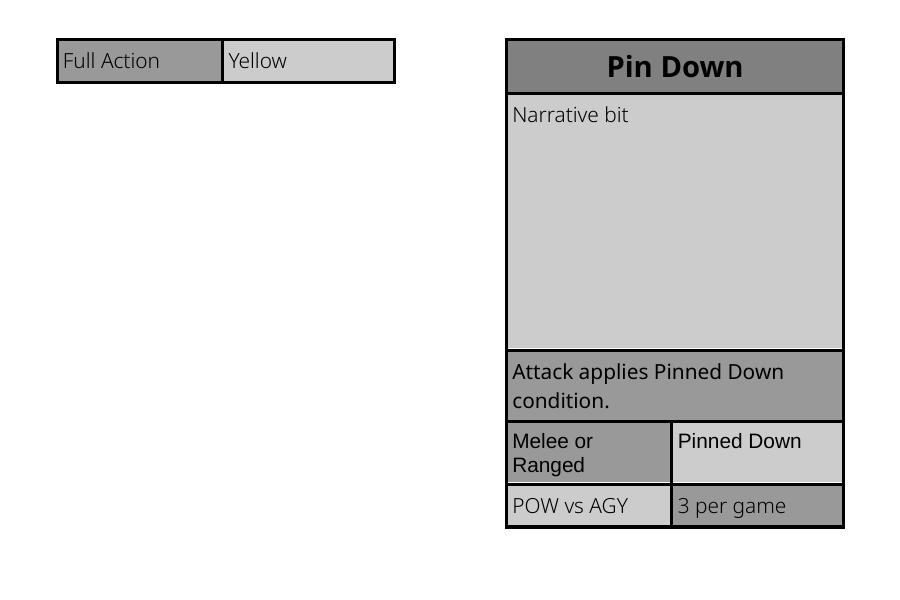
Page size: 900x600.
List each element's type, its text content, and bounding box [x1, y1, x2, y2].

table_cell Attack applies Pinned Down condition. [508, 352, 842, 420]
table_cell Yellow [224, 41, 393, 81]
table_cell Narrative bit [508, 95, 842, 348]
table_cell Pinned Down [673, 423, 842, 482]
table_cell Full Action [59, 41, 221, 81]
table_cell Melee or Ranged [508, 423, 670, 482]
table_cell POW vs AGY [508, 486, 670, 525]
table_cell 3 per game [673, 486, 842, 525]
table_header Pin Down [508, 41, 842, 92]
